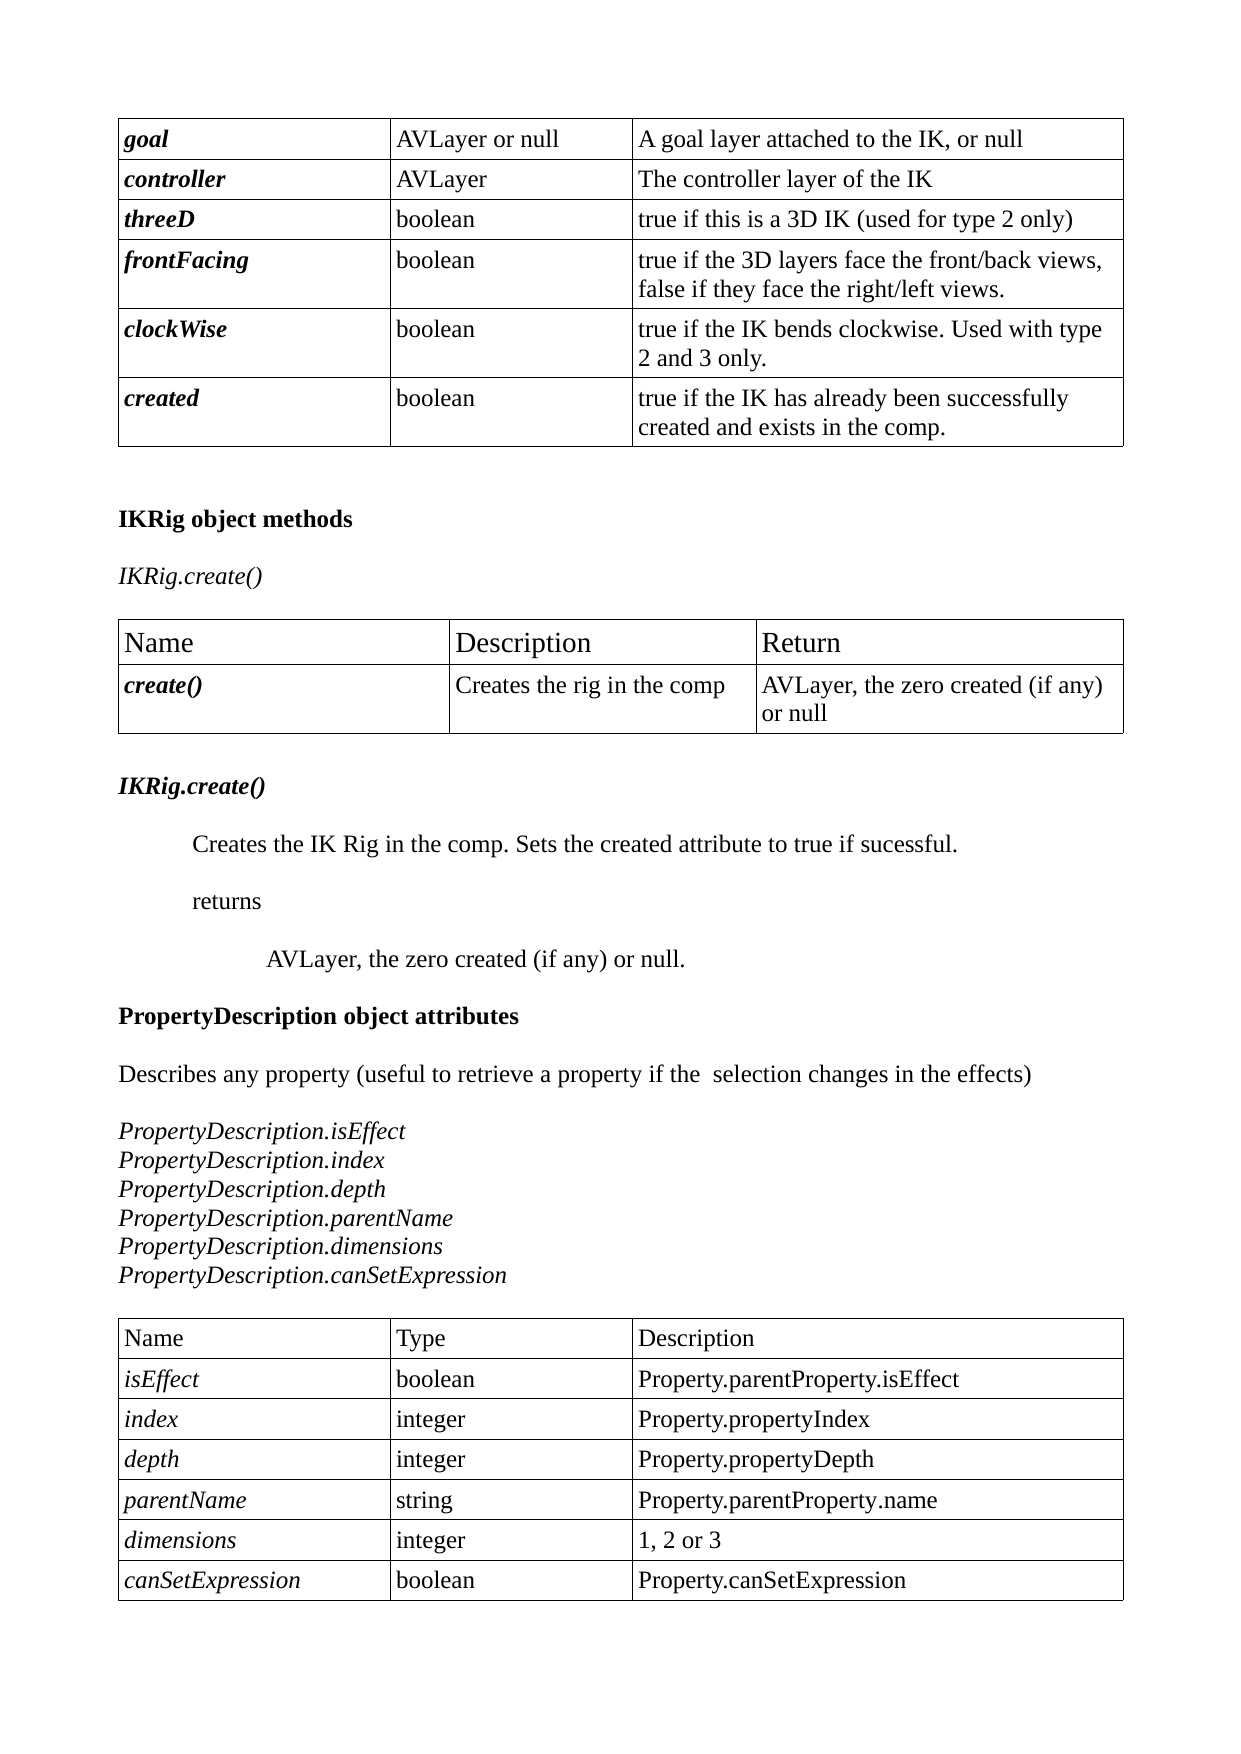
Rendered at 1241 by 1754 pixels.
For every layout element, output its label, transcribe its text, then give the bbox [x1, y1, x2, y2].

table_cell canSetExpression [119, 1561, 390, 1600]
table_cell 1, 2 or 3 [633, 1520, 1123, 1559]
table_cell boolean [391, 200, 632, 239]
table_cell boolean [391, 378, 632, 446]
table_cell parentName [119, 1480, 390, 1519]
table_cell string [391, 1480, 632, 1519]
table_cell AVLayer, the zero created (if any) or null [757, 665, 1123, 733]
table_cell index [119, 1399, 390, 1439]
table_cell Property.parentProperty.isEffect [633, 1359, 1123, 1398]
table_cell threeD [119, 200, 390, 239]
table_cell goal [119, 119, 390, 158]
text PropertyDescription.canSetExpression [118, 1260, 1122, 1289]
table_cell Property.propertyDepth [633, 1440, 1123, 1479]
table_cell integer [391, 1440, 632, 1479]
table_cell controller [119, 160, 390, 199]
table_cell dimensions [119, 1520, 390, 1559]
table_header Description [633, 1319, 1123, 1358]
text PropertyDescription.index [118, 1145, 1122, 1174]
table_header Name [119, 620, 449, 664]
table_cell true if the 3D layers face the front/back views, false if they face the right/left views. [633, 240, 1123, 308]
table_cell Property.propertyIndex [633, 1399, 1123, 1439]
text IKRig.create() [118, 771, 1122, 800]
table_header Name [119, 1319, 390, 1358]
text Describes any property (useful to retrieve a property if the selection changes in the effects) [118, 1059, 1122, 1088]
table_cell Creates the rig in the comp [450, 665, 756, 733]
text IKRig object methods [118, 504, 1122, 533]
table_cell true if the IK has already been successfully created and exists in the comp. [633, 378, 1123, 446]
text PropertyDescription.parentName [118, 1203, 1122, 1231]
table_cell boolean [391, 1359, 632, 1398]
table_cell A goal layer attached to the IK, or null [633, 119, 1123, 158]
table_cell isEffect [119, 1359, 390, 1398]
table_cell boolean [391, 309, 632, 377]
table_cell Property.parentProperty.name [633, 1480, 1123, 1519]
table_cell clockWise [119, 309, 390, 377]
table_cell create() [119, 665, 449, 733]
table_cell true if the IK bends clockwise. Used with type 2 and 3 only. [633, 309, 1123, 377]
table_header Description [450, 620, 756, 664]
table_header Type [391, 1319, 632, 1358]
text PropertyDescription.isEffect [118, 1116, 1122, 1145]
table_cell Property.canSetExpression [633, 1561, 1123, 1600]
table_cell The controller layer of the IK [633, 160, 1123, 199]
table_cell integer [391, 1520, 632, 1559]
text Creates the IK Rig in the comp. Sets the created attribute to true if sucessful. [118, 829, 1122, 858]
text returns [118, 886, 1122, 915]
table_cell depth [119, 1440, 390, 1479]
text PropertyDescription.dimensions [118, 1231, 1122, 1260]
text IKRig.create() [118, 561, 1122, 590]
table_cell true if this is a 3D IK (used for type 2 only) [633, 200, 1123, 239]
text PropertyDescription.depth [118, 1174, 1122, 1203]
table_cell AVLayer or null [391, 119, 632, 158]
text AVLayer, the zero created (if any) or null. [118, 944, 1122, 973]
table_cell boolean [391, 1561, 632, 1600]
text PropertyDescription object attributes [118, 1001, 1122, 1030]
table_cell created [119, 378, 390, 446]
table_cell boolean [391, 240, 632, 308]
table_cell AVLayer [391, 160, 632, 199]
table_header Return [757, 620, 1123, 664]
table_cell integer [391, 1399, 632, 1439]
table_cell frontFacing [119, 240, 390, 308]
